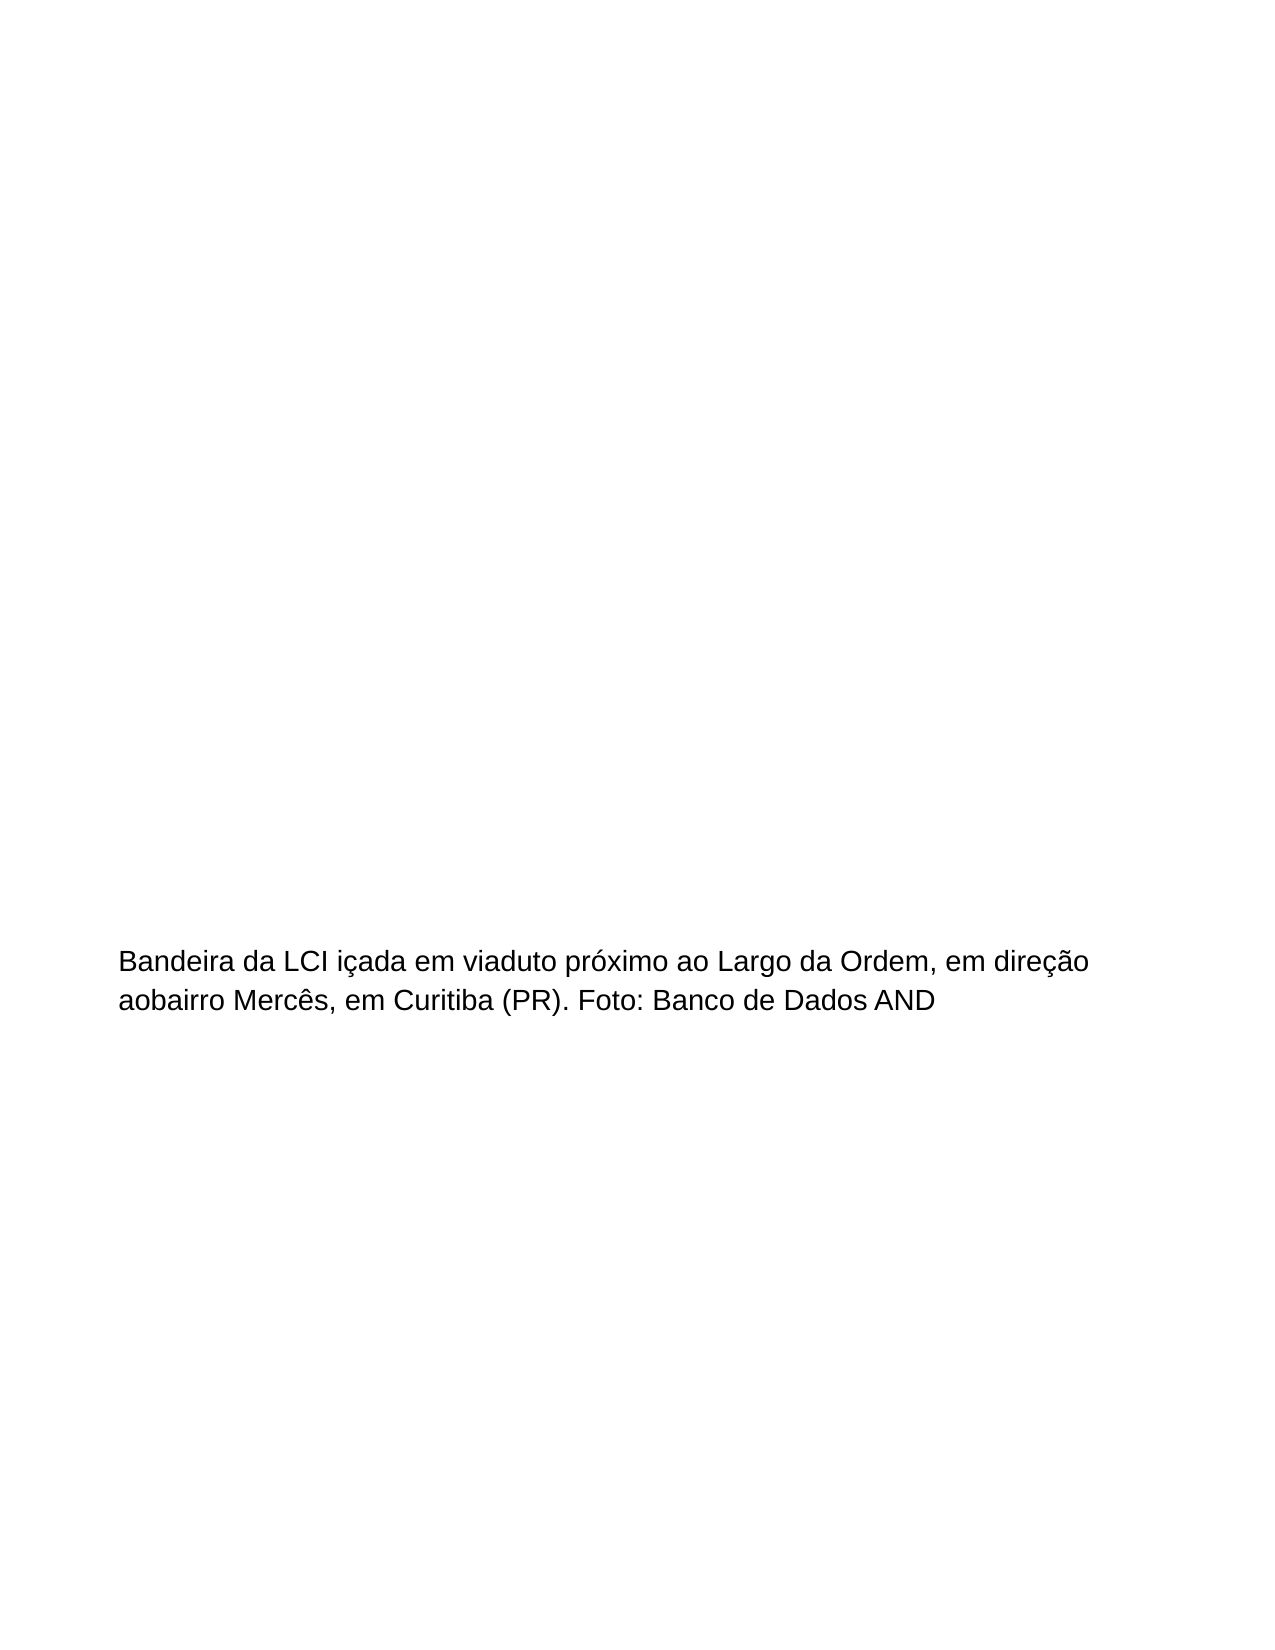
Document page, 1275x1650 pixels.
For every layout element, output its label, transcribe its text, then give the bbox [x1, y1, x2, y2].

text Bandeira da LCI içada em viaduto próximo ao Largo da Ordem, em direção aobairro Mercês, em Curitiba (PR). Foto: Banco de Dados AND [118, 944, 1157, 1016]
